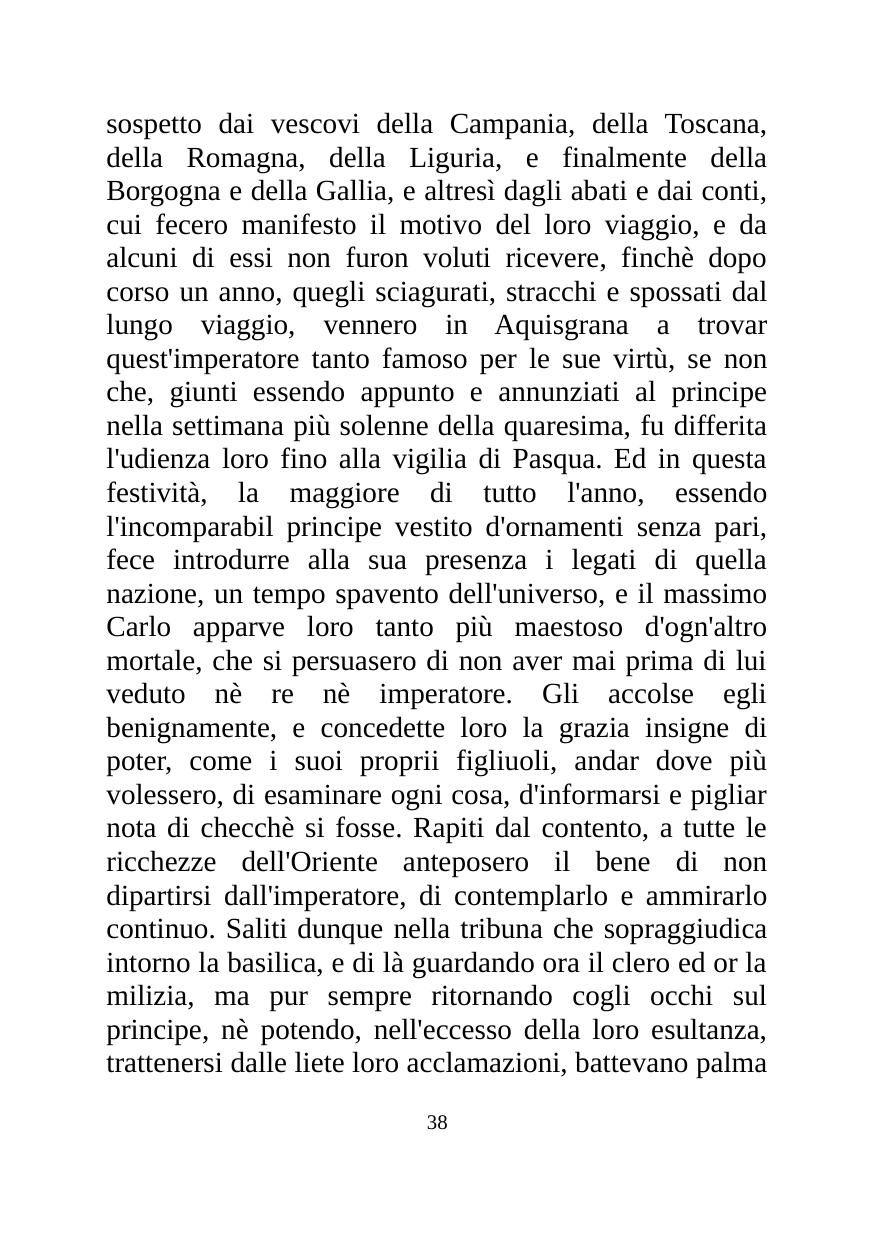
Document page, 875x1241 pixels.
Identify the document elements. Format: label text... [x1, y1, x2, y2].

text sospetto dai vescovi della Campania, della Toscana, della Romagna, della Liguria, e finalmente della Borgogna e della Gallia, e altresì dagli abati e dai conti, cui fecero manifesto il motivo del loro viaggio, e da alcuni di essi non furon voluti ricevere, finchè dopo corso un anno, quegli sciagurati, stracchi e spossati dal lungo viaggio, vennero in Aquisgrana a trovar quest'imperatore tanto famoso per le sue virtù, se non che, giunti essendo appunto e annunziati al principe nella settimana più solenne della quaresima, fu differita l'udienza loro fino alla vigilia di Pasqua. Ed in questa festività, la maggiore di tutto l'anno, essendo l'incomparabil principe vestito d'ornamenti senza pari, fece introdurre alla sua presenza i legati di quella nazione, un tempo spavento dell'universo, e il massimo Carlo apparve loro tanto più maestoso d'ogn'altro mortale, che si persuasero di non aver mai prima di lui veduto nè re nè imperatore. Gli accolse egli benignamente, e concedette loro la grazia insigne di poter, come i suoi proprii figliuoli, andar dove più volessero, di esaminare ogni cosa, d'informarsi e pigliar nota di checchè si fosse. Rapiti dal contento, a tutte le ricchezze dell'Oriente anteposero il bene di non dipartirsi dall'imperatore, di contemplarlo e ammirarlo continuo. Saliti dunque nella tribuna che sopraggiudica intorno la basilica, e di là guardando ora il clero ed or la milizia, ma pur sempre ritornando cogli occhi sul principe, nè potendo, nell'eccesso della loro esultanza, trattenersi dalle liete loro acclamazioni, battevano palma [106, 106, 768, 1079]
